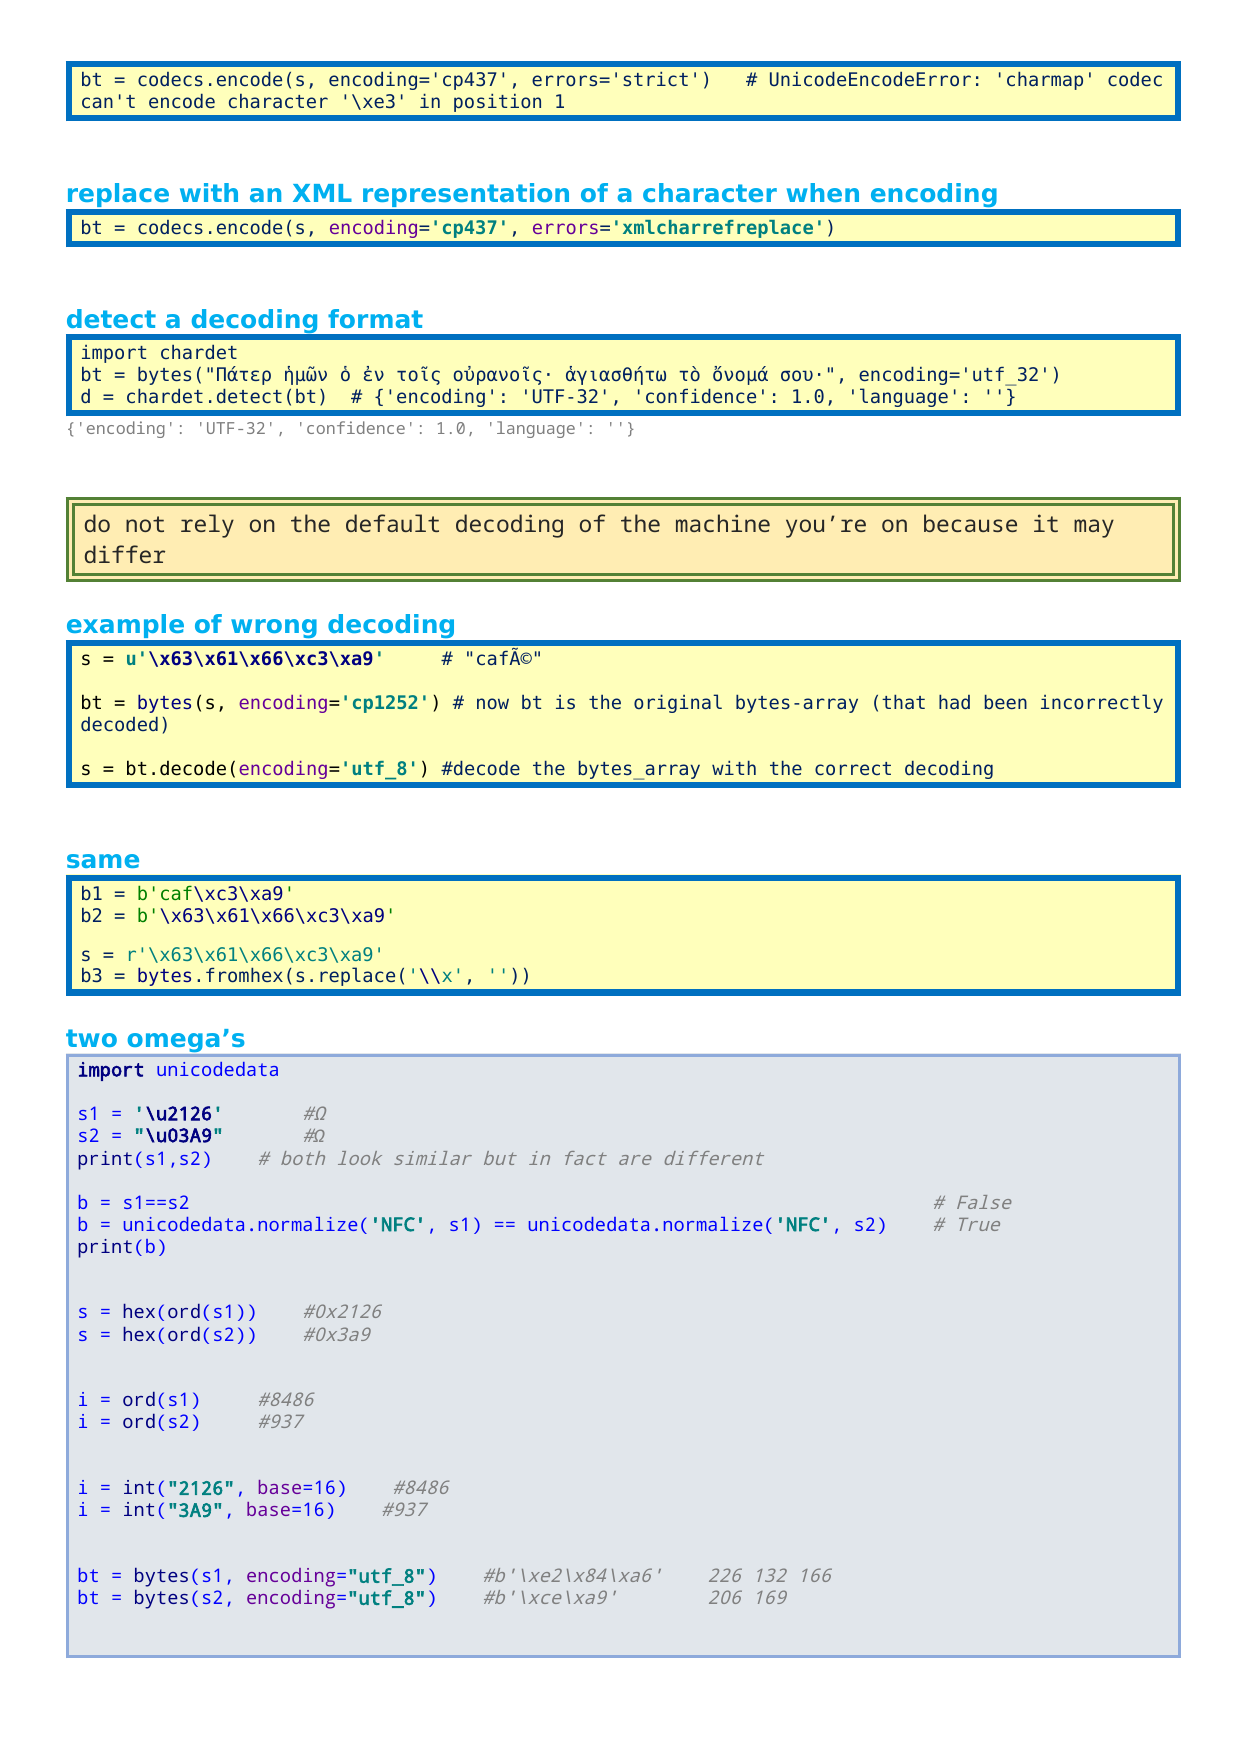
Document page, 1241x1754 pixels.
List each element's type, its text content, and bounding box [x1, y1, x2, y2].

title example of wrong decoding [66, 611, 1181, 640]
title replace with an XML representation of a character when encoding [66, 180, 1181, 209]
text import chardet [72, 340, 1175, 356]
text b1 = b'caf\xc3\xa9' b2 = b'\x63\x61\x66\xc3\xa9' [72, 881, 1175, 918]
text s = u'\x63\x61\x66\xc3\xa9' # "cafÃ©" bt = bytes(s, encoding='cp1252') # now bt is the original bytes-array (that had been incorrectly decoded) s = bt.decode(encoding='utf_8') #decode the bytes_array with the correct decoding [72, 646, 1175, 782]
text s = r'\x63\x61\x66\xc3\xa9' b3 = bytes.fromhex(s.replace('\\x', '')) [72, 918, 1175, 989]
text bt = bytes("Πάτερ ἡμῶν ὁ ἐν τοῖς οὐρανοῖς· ἁγιασθήτω τὸ ὄνομά σου·", encoding='utf_32') [72, 356, 1175, 378]
text import unicodedata s1 = '\u2126' #Ω s2 = "\u03A9" #Ω print(s1,s2) # both look similar but in fact are different b = s1==s2 # False b = unicodedata.normalize('NFC', s1) == unicodedata.normalize('NFC', s2) # True print(b) s = hex(ord(s1)) #0x2126 s = hex(ord(s2)) #0x3a9 i = ord(s1) #8486 i = ord(s2) #937 i = int("2126", base=16) #8486 i = int("3A9", base=16) #937 bt = bytes(s1, encoding="utf_8") #b'\xe2\x84\xa6' 226 132 166 bt = bytes(s2, encoding="utf_8") #b'\xce\xa9' 206 169 [69, 1057, 1178, 1655]
text bt = codecs.encode(s, encoding='cp437', errors='strict') # UnicodeEncodeError: 'charmap' codec can't encode character '\xe3' in position 1 [72, 67, 1175, 115]
title detect a decoding format [66, 305, 1181, 334]
title two omega’s [66, 1024, 1181, 1053]
text bt = codecs.encode(s, encoding='cp437', errors='xmlcharrefreplace') [72, 215, 1175, 241]
text do not rely on the default decoding of the machine you’re on because it may differ [69, 500, 1178, 579]
text {'encoding': 'UTF-32', 'confidence': 1.0, 'language': ''} [66, 416, 1181, 439]
text d = chardet.detect(bt) # {'encoding': 'UTF-32', 'confidence': 1.0, 'language': ''} [72, 378, 1175, 410]
title same [66, 845, 1181, 874]
